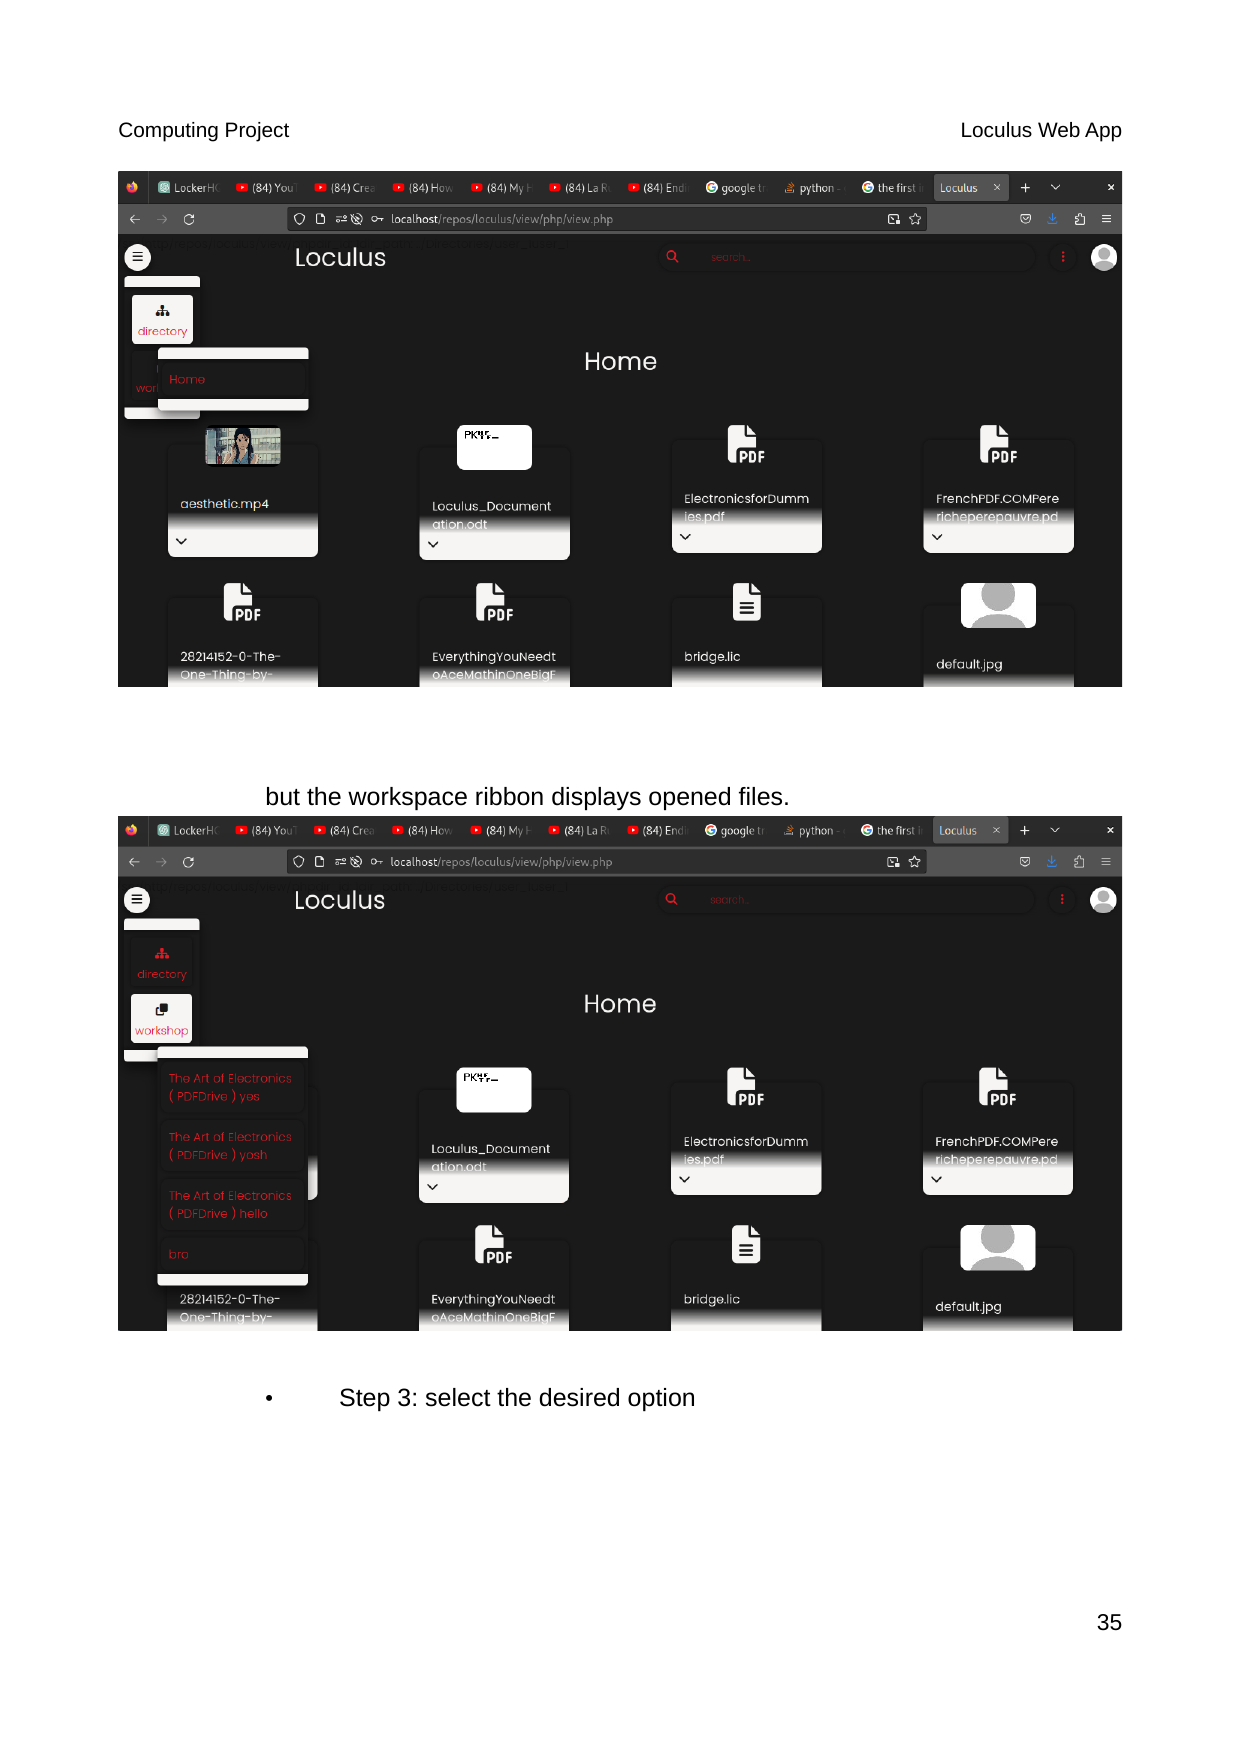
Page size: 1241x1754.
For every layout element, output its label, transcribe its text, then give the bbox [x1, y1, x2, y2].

picture [118, 171, 1123, 687]
picture [118, 816, 1123, 1331]
list Step 3: select the desired option [265, 1383, 1005, 1412]
text but the workspace ribbon displays opened files. [265, 782, 1005, 811]
